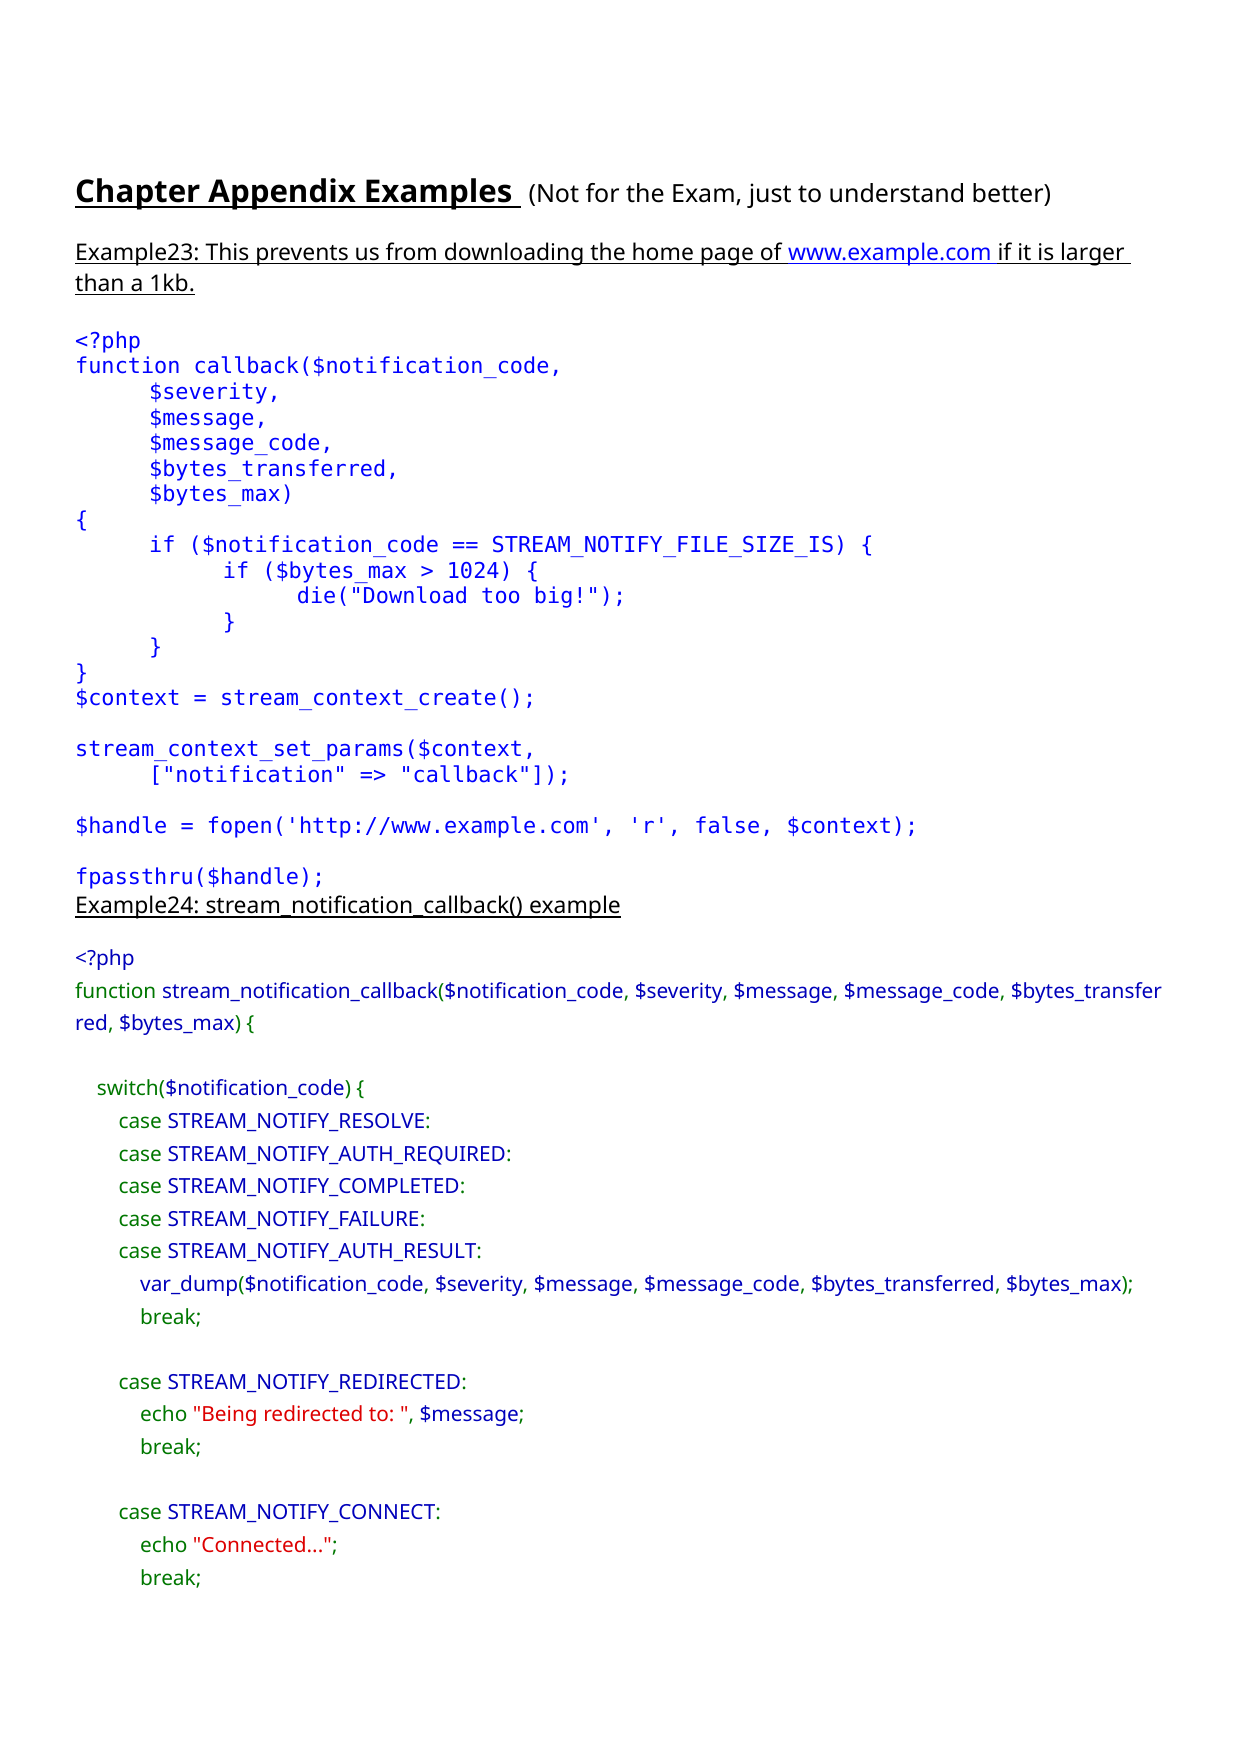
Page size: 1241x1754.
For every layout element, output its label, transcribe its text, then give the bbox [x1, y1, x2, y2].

text break; [75, 1563, 1166, 1624]
text { [75, 507, 1166, 532]
text break; case STREAM_NOTIFY_CONNECT: echo "Connected..."; [75, 1432, 1166, 1558]
text } [75, 634, 1166, 660]
text $handle = fopen('http://www.example.com', 'r', false, $context); [75, 813, 1166, 838]
text Example24: stream_notification_callback() example [75, 889, 1166, 921]
text $context = stream_context_create(); [75, 685, 1166, 711]
text Example23: This prevents us from downloading the home page of www.example.com if it is larger than a 1kb. [75, 236, 1166, 298]
text if ($bytes_max > 1024) { [75, 558, 1166, 583]
text $message_code, [75, 430, 1166, 456]
text stream_context_set_params($context, [75, 736, 1166, 762]
text $message, [75, 404, 1166, 430]
text ["notification" => "callback"]); [75, 762, 1166, 787]
text fpassthru($handle); [75, 864, 1166, 889]
text } [75, 660, 1166, 685]
text die("Download too big!"); [75, 583, 1166, 609]
text $severity, [75, 379, 1166, 404]
text $bytes_transferred, [75, 456, 1166, 481]
text if ($notification_code == STREAM_NOTIFY_FILE_SIZE_IS) { [75, 532, 1166, 558]
text function callback($notification_code, [75, 353, 1166, 379]
text <?php [75, 328, 1166, 353]
text <?php function stream_notification_callback($notification_code, $severity, $message, $message_code, $bytes_transferred, $bytes_max) { switch($notification_code) { case STREAM_NOTIFY_RESOLVE: case STREAM_NOTIFY_AUTH_REQUIRED: case STREAM_NOTIFY_COMPLETED: case STREAM_NOTIFY_FAILURE: case STREAM_NOTIFY_AUTH_RESULT: var_dump($notification_code, $severity, $message, $message_code, $bytes_transferred, $bytes_max); break; case STREAM_NOTIFY_REDIRECTED: echo "Being redirected to: ", $message; [75, 943, 1166, 1428]
text } [75, 609, 1166, 634]
text $bytes_max) [75, 481, 1166, 507]
text Chapter Appendix Examples (Not for the Exam, just to understand better) [75, 169, 1166, 212]
